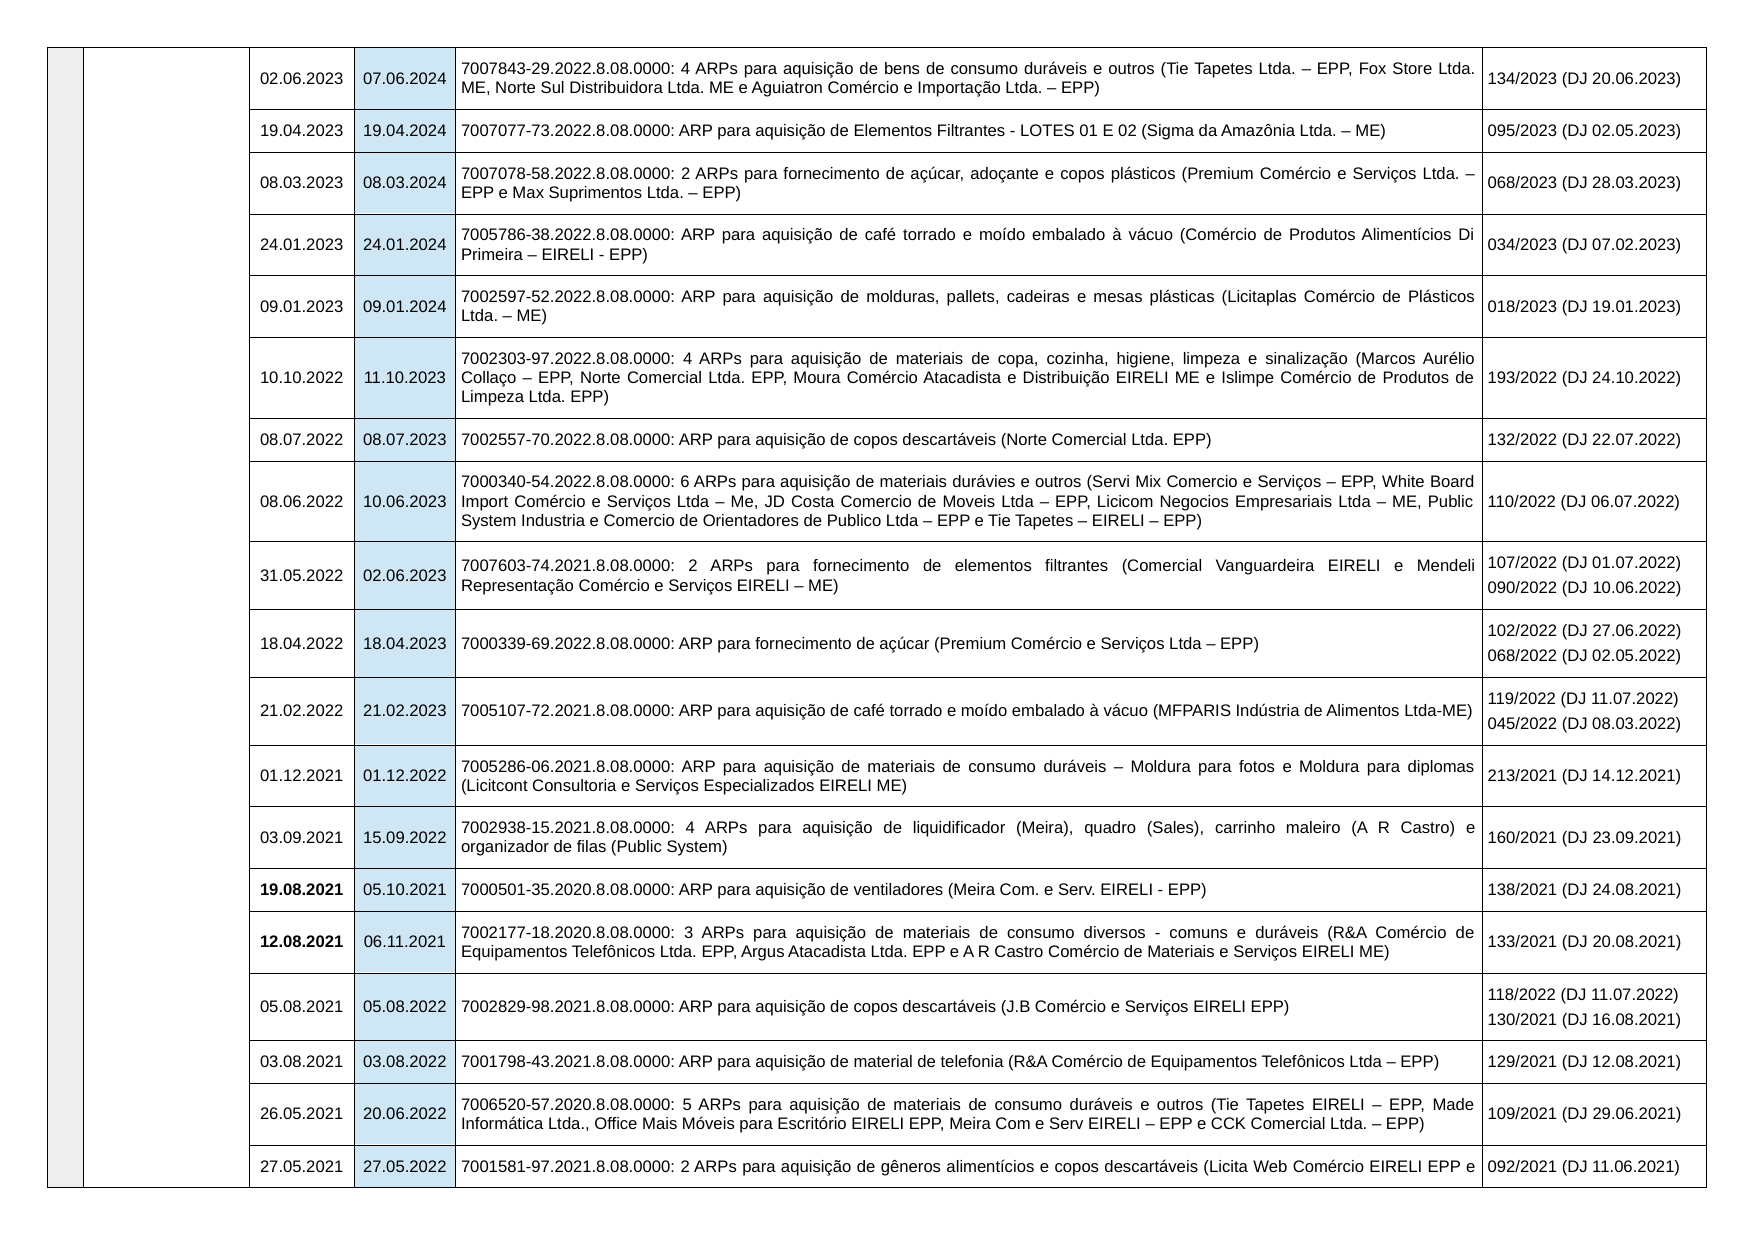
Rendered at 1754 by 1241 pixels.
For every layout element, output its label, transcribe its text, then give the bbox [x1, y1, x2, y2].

table_cell 7007843-29.2022.8.08.0000: 4 ARPs para aquisição de bens de consumo duráveis e outros (Tie Tapetes Ltda. – EPP, Fox Store Ltda. ME, Norte Sul Distribuidora Ltda. ME e Aguiatron Comércio e Importação Ltda. – EPP) [456, 48, 1482, 109]
table_cell [84, 48, 249, 1187]
table_cell 15.09.2022 [355, 807, 455, 868]
table_cell 7002597-52.2022.8.08.0000: ARP para aquisição de molduras, pallets, cadeiras e mesas plásticas (Licitaplas Comércio de Plásticos Ltda. – ME) [456, 276, 1482, 337]
table_cell 118/2022 (DJ 11.07.2022) 130/2021 (DJ 16.08.2021) [1483, 974, 1706, 1040]
table_cell 10.06.2023 [355, 462, 455, 541]
table_cell 102/2022 (DJ 27.06.2022) 068/2022 (DJ 02.05.2022) [1483, 610, 1706, 677]
table_cell 08.07.2023 [355, 419, 455, 461]
table_cell 109/2021 (DJ 29.06.2021) [1483, 1084, 1706, 1144]
table_cell 21.02.2023 [355, 678, 455, 744]
table_cell 19.04.2024 [355, 110, 455, 152]
table_cell 27.05.2022 [355, 1146, 455, 1187]
table_cell 7007077-73.2022.8.08.0000: ARP para aquisição de Elementos Filtrantes - LOTES 01 E 02 (Sigma da Amazônia Ltda. – ME) [456, 110, 1482, 152]
table_cell 05.08.2022 [355, 974, 455, 1040]
table_cell 11.10.2023 [355, 338, 455, 418]
table_cell 18.04.2023 [355, 610, 455, 677]
table_cell 107/2022 (DJ 01.07.2022) 090/2022 (DJ 10.06.2022) [1483, 542, 1706, 609]
table_cell 213/2021 (DJ 14.12.2021) [1483, 746, 1706, 806]
table_cell 20.06.2022 [355, 1084, 455, 1144]
table_cell 119/2022 (DJ 11.07.2022) 045/2022 (DJ 08.03.2022) [1483, 678, 1706, 744]
table_cell 07.06.2024 [355, 48, 455, 109]
table_cell 7002557-70.2022.8.08.0000: ARP para aquisição de copos descartáveis (Norte Comercial Ltda. EPP) [456, 419, 1482, 461]
table_cell 12.08.2021 [250, 912, 354, 972]
table_cell 21.02.2022 [250, 678, 354, 744]
table_cell [48, 48, 83, 1187]
table_cell 01.12.2021 [250, 746, 354, 806]
table_cell 7000340-54.2022.8.08.0000: 6 ARPs para aquisição de materiais durávies e outros (Servi Mix Comercio e Serviços – EPP, White Board Import Comércio e Serviços Ltda – Me, JD Costa Comercio de Moveis Ltda – EPP, Licicom Negocios Empresariais Ltda – ME, Public System Industria e Comercio de Orientadores de Publico Ltda – EPP e Tie Tapetes – EIRELI – EPP) [456, 462, 1482, 541]
table_cell 19.08.2021 [250, 869, 354, 911]
table_cell 7007078-58.2022.8.08.0000: 2 ARPs para fornecimento de açúcar, adoçante e copos plásticos (Premium Comércio e Serviços Ltda. – EPP e Max Suprimentos Ltda. – EPP) [456, 153, 1482, 213]
table_cell 06.11.2021 [355, 912, 455, 972]
table_cell 132/2022 (DJ 22.07.2022) [1483, 419, 1706, 461]
table_cell 110/2022 (DJ 06.07.2022) [1483, 462, 1706, 541]
table_cell 08.06.2022 [250, 462, 354, 541]
table_cell 7005786-38.2022.8.08.0000: ARP para aquisição de café torrado e moído embalado à vácuo (Comércio de Produtos Alimentícios Di Primeira – EIRELI - EPP) [456, 215, 1482, 275]
table_cell 24.01.2024 [355, 215, 455, 275]
table_cell 08.03.2023 [250, 153, 354, 213]
table_cell 092/2021 (DJ 11.06.2021) [1483, 1146, 1706, 1187]
table_cell 7001581-97.2021.8.08.0000: 2 ARPs para aquisição de gêneros alimentícios e copos descartáveis (Licita Web Comércio EIRELI EPP e [456, 1146, 1482, 1187]
table_cell 08.07.2022 [250, 419, 354, 461]
table_cell 129/2021 (DJ 12.08.2021) [1483, 1041, 1706, 1083]
table_cell 7005286-06.2021.8.08.0000: ARP para aquisição de materiais de consumo duráveis – Moldura para fotos e Moldura para diplomas (Licitcont Consultoria e Serviços Especializados EIRELI ME) [456, 746, 1482, 806]
table_cell 095/2023 (DJ 02.05.2023) [1483, 110, 1706, 152]
table_cell 05.10.2021 [355, 869, 455, 911]
table_cell 7002177-18.2020.8.08.0000: 3 ARPs para aquisição de materiais de consumo diversos - comuns e duráveis (R&A Comércio de Equipamentos Telefônicos Ltda. EPP, Argus Atacadista Ltda. EPP e A R Castro Comércio de Materiais e Serviços EIRELI ME) [456, 912, 1482, 972]
table_cell 02.06.2023 [250, 48, 354, 109]
table_cell 138/2021 (DJ 24.08.2021) [1483, 869, 1706, 911]
table_cell 10.10.2022 [250, 338, 354, 418]
table_cell 7005107-72.2021.8.08.0000: ARP para aquisição de café torrado e moído embalado à vácuo (MFPARIS Indústria de Alimentos Ltda-ME) [456, 678, 1482, 744]
table_cell 7007603-74.2021.8.08.0000: 2 ARPs para fornecimento de elementos filtrantes (Comercial Vanguardeira EIRELI e Mendeli Representação Comércio e Serviços EIRELI – ME) [456, 542, 1482, 609]
table_cell 19.04.2023 [250, 110, 354, 152]
table_cell 24.01.2023 [250, 215, 354, 275]
table_cell 7002303-97.2022.8.08.0000: 4 ARPs para aquisição de materiais de copa, cozinha, higiene, limpeza e sinalização (Marcos Aurélio Collaço – EPP, Norte Comercial Ltda. EPP, Moura Comércio Atacadista e Distribuição EIRELI ME e Islimpe Comércio de Produtos de Limpeza Ltda. EPP) [456, 338, 1482, 418]
table_cell 7006520-57.2020.8.08.0000: 5 ARPs para aquisição de materiais de consumo duráveis e outros (Tie Tapetes EIRELI – EPP, Made Informática Ltda., Office Mais Móveis para Escritório EIRELI EPP, Meira Com e Serv EIRELI – EPP e CCK Comercial Ltda. – EPP) [456, 1084, 1482, 1144]
table_cell 193/2022 (DJ 24.10.2022) [1483, 338, 1706, 418]
table_cell 08.03.2024 [355, 153, 455, 213]
table_cell 134/2023 (DJ 20.06.2023) [1483, 48, 1706, 109]
table_cell 03.08.2021 [250, 1041, 354, 1083]
table_cell 034/2023 (DJ 07.02.2023) [1483, 215, 1706, 275]
table_cell 02.06.2023 [355, 542, 455, 609]
table_cell 27.05.2021 [250, 1146, 354, 1187]
table_cell 7001798-43.2021.8.08.0000: ARP para aquisição de material de telefonia (R&A Comércio de Equipamentos Telefônicos Ltda – EPP) [456, 1041, 1482, 1083]
table_cell 068/2023 (DJ 28.03.2023) [1483, 153, 1706, 213]
table_cell 7002938-15.2021.8.08.0000: 4 ARPs para aquisição de liquidificador (Meira), quadro (Sales), carrinho maleiro (A R Castro) e organizador de filas (Public System) [456, 807, 1482, 868]
table_cell 7002829-98.2021.8.08.0000: ARP para aquisição de copos descartáveis (J.B Comércio e Serviços EIRELI EPP) [456, 974, 1482, 1040]
table_cell 18.04.2022 [250, 610, 354, 677]
table_cell 018/2023 (DJ 19.01.2023) [1483, 276, 1706, 337]
table_cell 09.01.2023 [250, 276, 354, 337]
table_cell 7000501-35.2020.8.08.0000: ARP para aquisição de ventiladores (Meira Com. e Serv. EIRELI - EPP) [456, 869, 1482, 911]
table_cell 05.08.2021 [250, 974, 354, 1040]
table_cell 31.05.2022 [250, 542, 354, 609]
table_cell 26.05.2021 [250, 1084, 354, 1144]
table_cell 03.08.2022 [355, 1041, 455, 1083]
table_cell 01.12.2022 [355, 746, 455, 806]
table_cell 7000339-69.2022.8.08.0000: ARP para fornecimento de açúcar (Premium Comércio e Serviços Ltda – EPP) [456, 610, 1482, 677]
table_cell 03.09.2021 [250, 807, 354, 868]
table_cell 160/2021 (DJ 23.09.2021) [1483, 807, 1706, 868]
table_cell 133/2021 (DJ 20.08.2021) [1483, 912, 1706, 972]
table_cell 09.01.2024 [355, 276, 455, 337]
